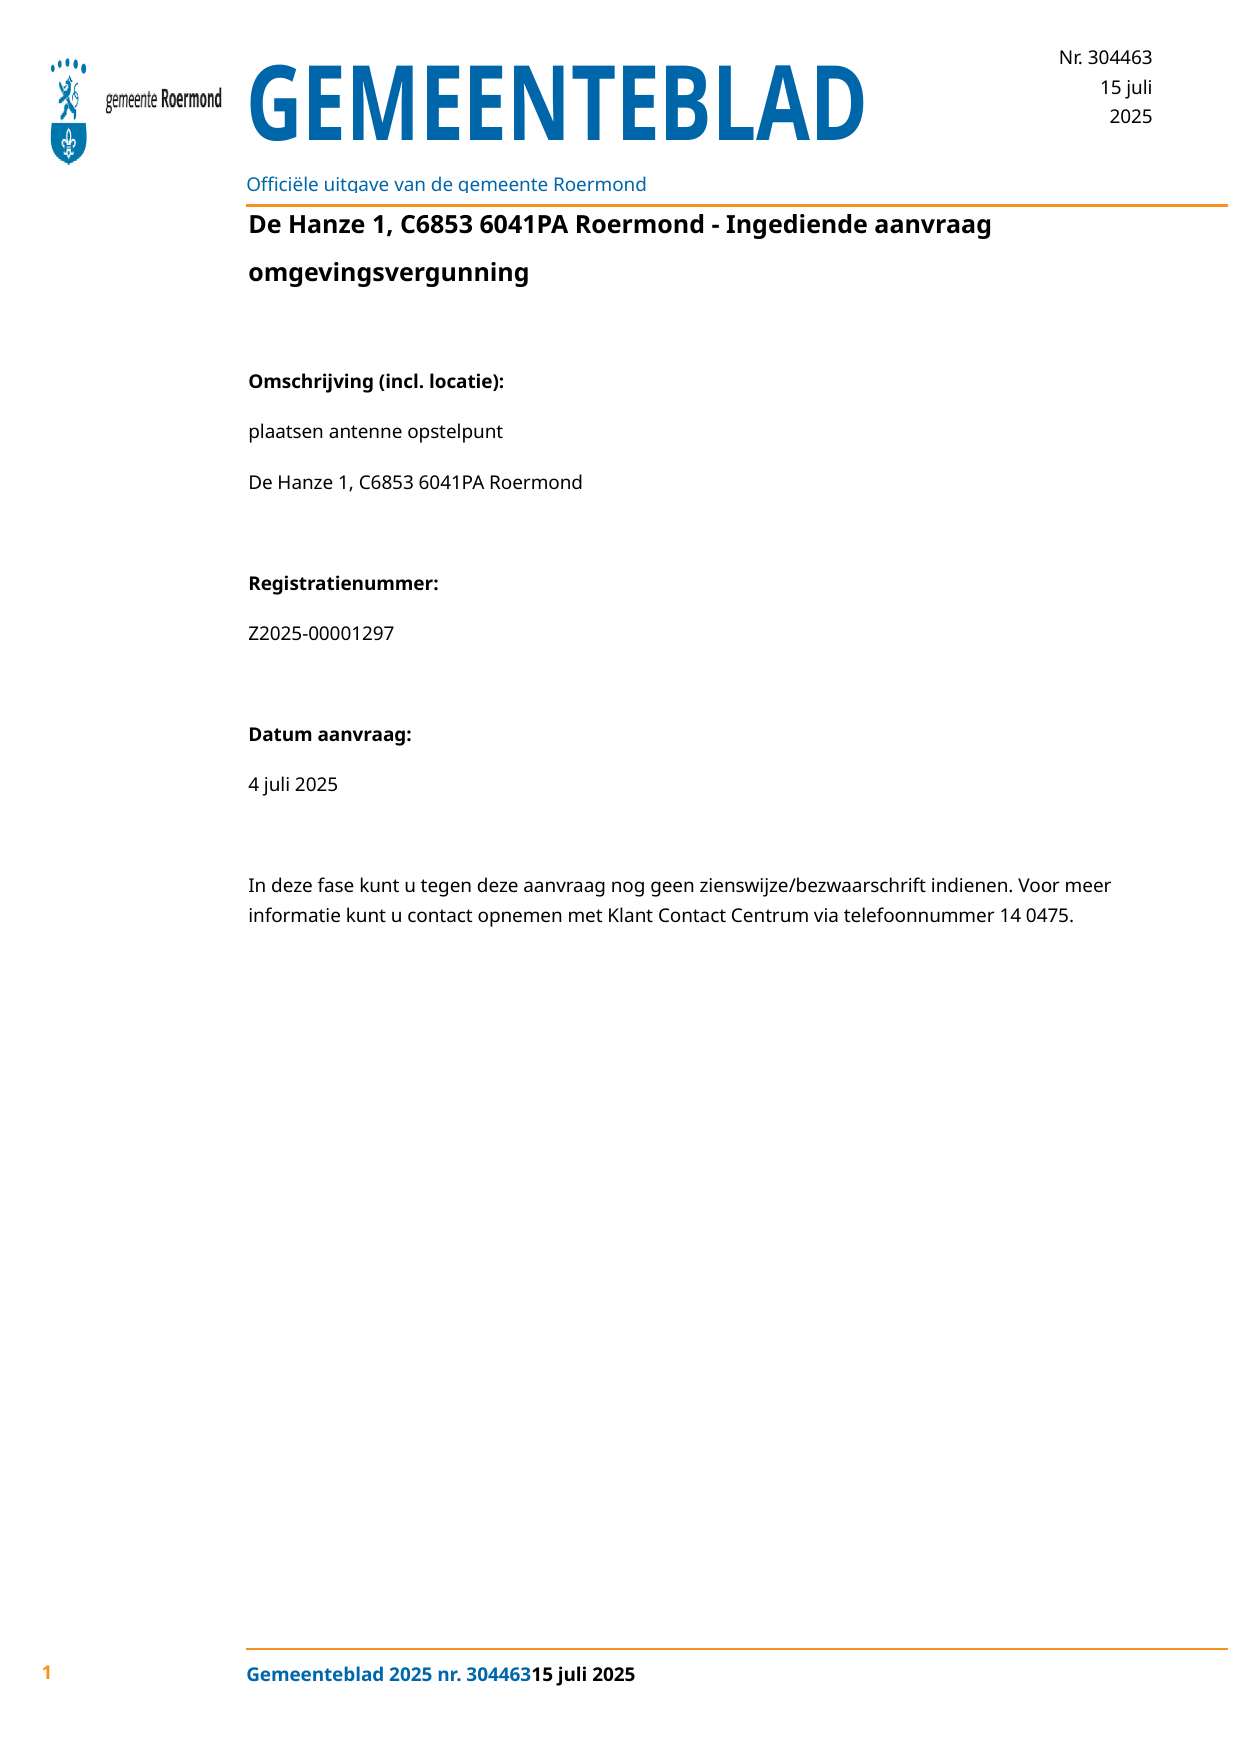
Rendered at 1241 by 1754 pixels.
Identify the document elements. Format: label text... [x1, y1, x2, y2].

text In deze fase kunt u tegen deze aanvraag nog geen zienswijze/bezwaarschrift indienen. Voor meer informatie kunt u contact opnemen met Klant Contact Centrum via telefoonnummer 14 0475. [248, 872, 1152, 928]
text 4 juli 2025 [248, 772, 1152, 797]
text Omschrijving (incl. locatie): [248, 368, 1152, 394]
text De Hanze 1, C6853 6041PA Roermond [248, 469, 1152, 495]
text Datum aanvraag: [248, 721, 1152, 747]
text plaatsen antenne opstelpunt [248, 419, 1152, 444]
text Registratienummer: [248, 570, 1152, 596]
picture [41, 47, 231, 172]
text Z2025-00001297 [248, 620, 1152, 646]
text De Hanze 1, C6853 6041PA Roermond - Ingediende aanvraag omgevingsvergunning [248, 207, 1152, 288]
